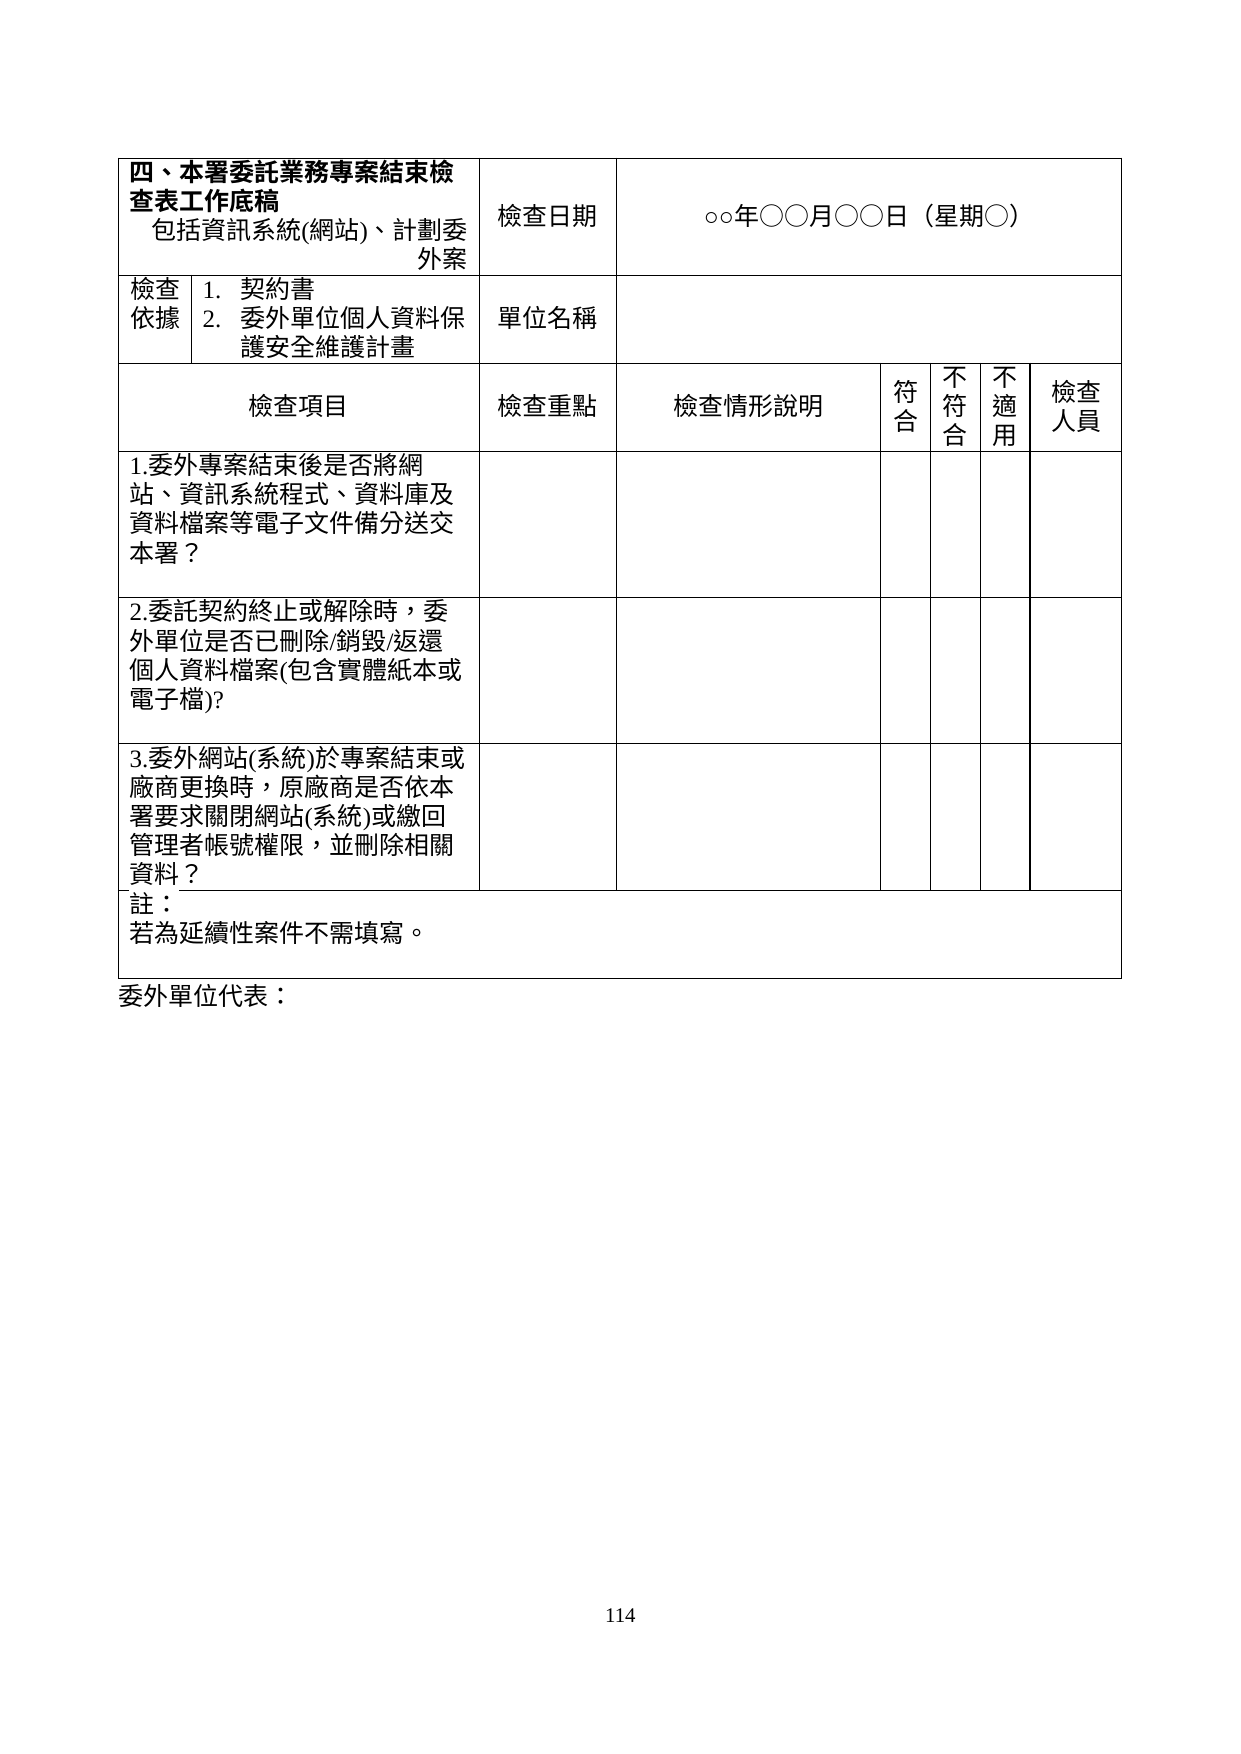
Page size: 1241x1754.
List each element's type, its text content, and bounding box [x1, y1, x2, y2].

text 委外單位代表： [118, 979, 1134, 1012]
table_cell [1031, 744, 1121, 890]
table_cell [931, 598, 980, 743]
table_cell [981, 744, 1029, 890]
table_cell 1.委外專案結束後是否將網站、資訊系統程式、資料庫及資料檔案等電子文件備分送交本署？ [119, 452, 479, 597]
table_header 四、本署委託業務專案結束檢查表工作底稿 包括資訊系統(網站)、計劃委外案 [119, 159, 479, 274]
table_cell 檢查情形說明 [617, 364, 880, 451]
table_cell [480, 452, 616, 597]
table_header 檢查日期 [480, 159, 616, 274]
table_cell [931, 452, 980, 597]
table_cell [881, 452, 930, 597]
table_cell 檢查項目 [119, 364, 479, 451]
table_cell 符合 [881, 364, 930, 451]
table_cell 不符合 [931, 364, 980, 451]
table_cell 檢查依據 [119, 276, 191, 363]
table_cell 檢查重點 [480, 364, 616, 451]
table_cell 註： 若為延續性案件不需填寫。 [119, 891, 1121, 978]
table_cell [881, 744, 930, 890]
table_cell 2.委託契約終止或解除時，委外單位是否已刪除/銷毀/返還個人資料檔案(包含實體紙本或電子檔)? [119, 598, 479, 743]
table_cell [1031, 598, 1121, 743]
table_cell [617, 452, 880, 597]
table_cell 3.委外網站(系統)於專案結束或廠商更換時，原廠商是否依本署要求關閉網站(系統)或繳回管理者帳號權限，並刪除相關資料？ [119, 744, 479, 890]
table_cell [931, 744, 980, 890]
table_cell 不適用 [981, 364, 1029, 451]
table_cell [480, 598, 616, 743]
table_cell 契約書 委外單位個人資料保護安全維護計畫 [192, 276, 479, 363]
table_cell [617, 276, 1121, 363]
table_header ○○年○○月○○日（星期○） [617, 159, 1121, 274]
table_cell [881, 598, 930, 743]
table_cell [1031, 452, 1121, 597]
table_cell 檢查人員 [1031, 364, 1121, 451]
table_cell [981, 598, 1029, 743]
table_cell [981, 452, 1029, 597]
table_cell [480, 744, 616, 890]
table_cell 單位名稱 [480, 276, 616, 363]
table_cell [617, 744, 880, 890]
table_cell [617, 598, 880, 743]
